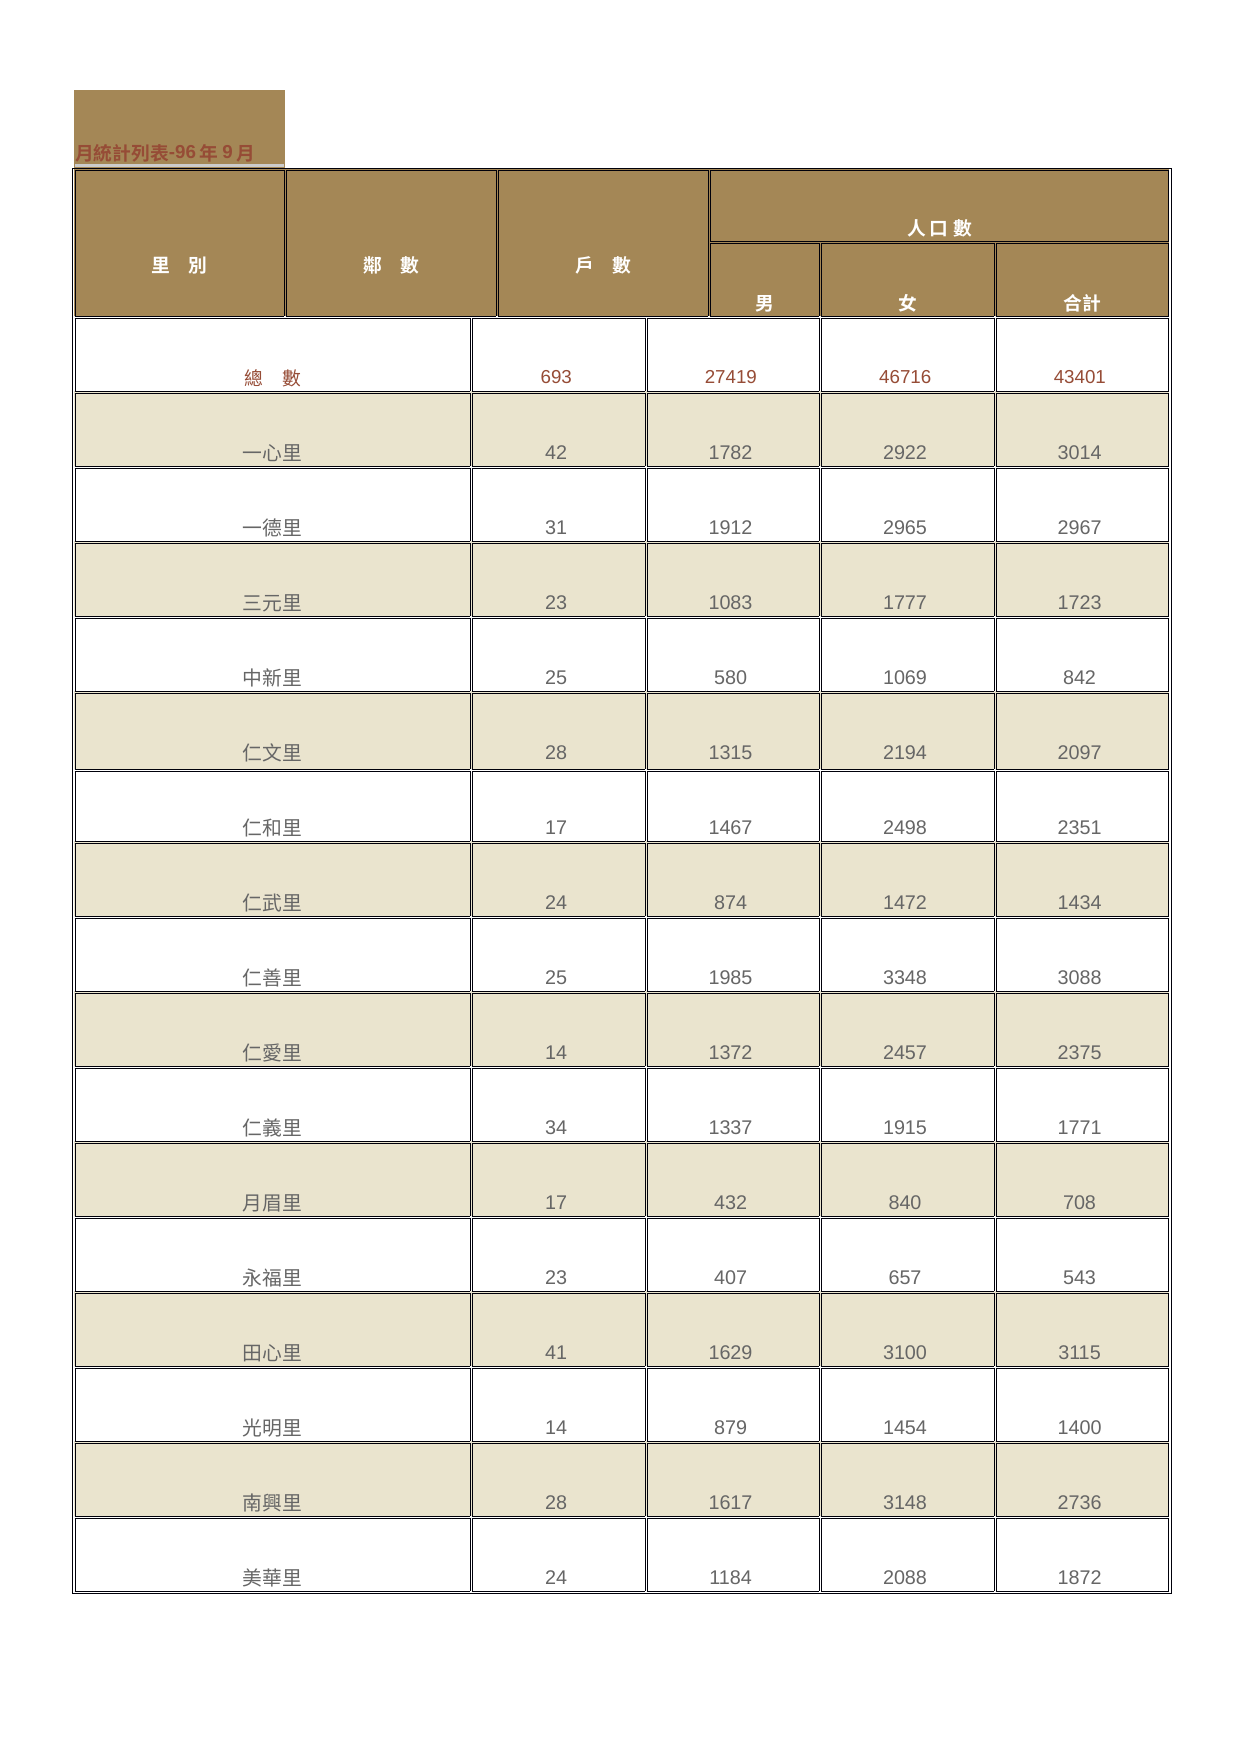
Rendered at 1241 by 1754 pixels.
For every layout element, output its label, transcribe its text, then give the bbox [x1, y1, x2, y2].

table_cell 田心里 [76, 1294, 470, 1366]
table_cell 1400 [997, 1369, 1168, 1441]
table_cell 1629 [648, 1294, 819, 1366]
table_cell 3088 [997, 919, 1168, 991]
table_cell 戶 數 [499, 171, 708, 316]
table_cell 一德里 [76, 469, 470, 541]
table_cell 2736 [997, 1444, 1168, 1516]
table_cell 仁和里 [76, 772, 470, 841]
table_cell 3115 [997, 1294, 1168, 1366]
table_cell 407 [648, 1219, 819, 1291]
table_cell 840 [822, 1144, 994, 1216]
table_cell 美華里 [76, 1519, 470, 1591]
table_cell 2194 [822, 694, 994, 769]
table_cell 708 [997, 1144, 1168, 1216]
table_cell 合計 [997, 244, 1168, 316]
table_cell 女 [822, 244, 994, 316]
table_cell 580 [648, 619, 819, 691]
table_cell 24 [473, 1519, 645, 1591]
table_cell 2922 [822, 394, 994, 466]
table_cell 1467 [648, 772, 819, 841]
table_cell 總 數 [76, 319, 470, 391]
table_cell 1985 [648, 919, 819, 991]
table_cell 2097 [997, 694, 1168, 769]
table_cell 27419 [648, 319, 819, 391]
table_cell 17 [473, 772, 645, 841]
table_cell 657 [822, 1219, 994, 1291]
table_cell 中新里 [76, 619, 470, 691]
table_cell 三元里 [76, 544, 470, 616]
table_cell 23 [473, 544, 645, 616]
table_cell 仁文里 [76, 694, 470, 769]
table_cell 46716 [822, 319, 994, 391]
table_header 月統計列表-96年9月 [74, 90, 285, 168]
table_cell 874 [648, 844, 819, 916]
table_cell 693 [473, 319, 645, 391]
table_cell 仁武里 [76, 844, 470, 916]
table_cell 1872 [997, 1519, 1168, 1591]
table_cell 842 [997, 619, 1168, 691]
table_cell 人 口 數 [711, 171, 1168, 241]
table_cell 41 [473, 1294, 645, 1366]
table_cell 34 [473, 1069, 645, 1141]
table_cell 男 [711, 244, 819, 316]
table_cell 543 [997, 1219, 1168, 1291]
table_cell 月眉里 [76, 1144, 470, 1216]
table_cell 1777 [822, 544, 994, 616]
table_cell 里 別 [76, 171, 284, 316]
table_cell 31 [473, 469, 645, 541]
table_cell 光明里 [76, 1369, 470, 1441]
table_cell 1454 [822, 1369, 994, 1441]
table_cell 鄰 數 [287, 171, 496, 316]
table_cell 3348 [822, 919, 994, 991]
table_cell 28 [473, 1444, 645, 1516]
table_cell 14 [473, 994, 645, 1066]
table_cell 1915 [822, 1069, 994, 1141]
table_cell 14 [473, 1369, 645, 1441]
table_cell 3014 [997, 394, 1168, 466]
table_cell 23 [473, 1219, 645, 1291]
table_cell 25 [473, 619, 645, 691]
table_cell 28 [473, 694, 645, 769]
table_cell 1912 [648, 469, 819, 541]
table_cell 1723 [997, 544, 1168, 616]
table_cell 24 [473, 844, 645, 916]
table_cell 1782 [648, 394, 819, 466]
table_cell 1472 [822, 844, 994, 916]
table_cell 2967 [997, 469, 1168, 541]
table_cell 2965 [822, 469, 994, 541]
table_cell 17 [473, 1144, 645, 1216]
table_cell 3148 [822, 1444, 994, 1516]
table_cell 南興里 [76, 1444, 470, 1516]
table_cell 1372 [648, 994, 819, 1066]
table_cell 1184 [648, 1519, 819, 1591]
table_cell 43401 [997, 319, 1168, 391]
table_cell 1069 [822, 619, 994, 691]
table_cell 2088 [822, 1519, 994, 1591]
table_cell 1337 [648, 1069, 819, 1141]
table_cell 2375 [997, 994, 1168, 1066]
table_cell 1434 [997, 844, 1168, 916]
table_cell 仁愛里 [76, 994, 470, 1066]
table_cell 1083 [648, 544, 819, 616]
table_cell 2498 [822, 772, 994, 841]
table_cell 一心里 [76, 394, 470, 466]
table_cell 432 [648, 1144, 819, 1216]
table_cell 25 [473, 919, 645, 991]
table_cell 2351 [997, 772, 1168, 841]
table_cell 42 [473, 394, 645, 466]
table_cell 1771 [997, 1069, 1168, 1141]
table_cell 2457 [822, 994, 994, 1066]
table_cell 1315 [648, 694, 819, 769]
table_cell 3100 [822, 1294, 994, 1366]
table_cell 879 [648, 1369, 819, 1441]
table_cell 1617 [648, 1444, 819, 1516]
table_cell 仁義里 [76, 1069, 470, 1141]
table_cell 仁善里 [76, 919, 470, 991]
table_cell 永福里 [76, 1219, 470, 1291]
